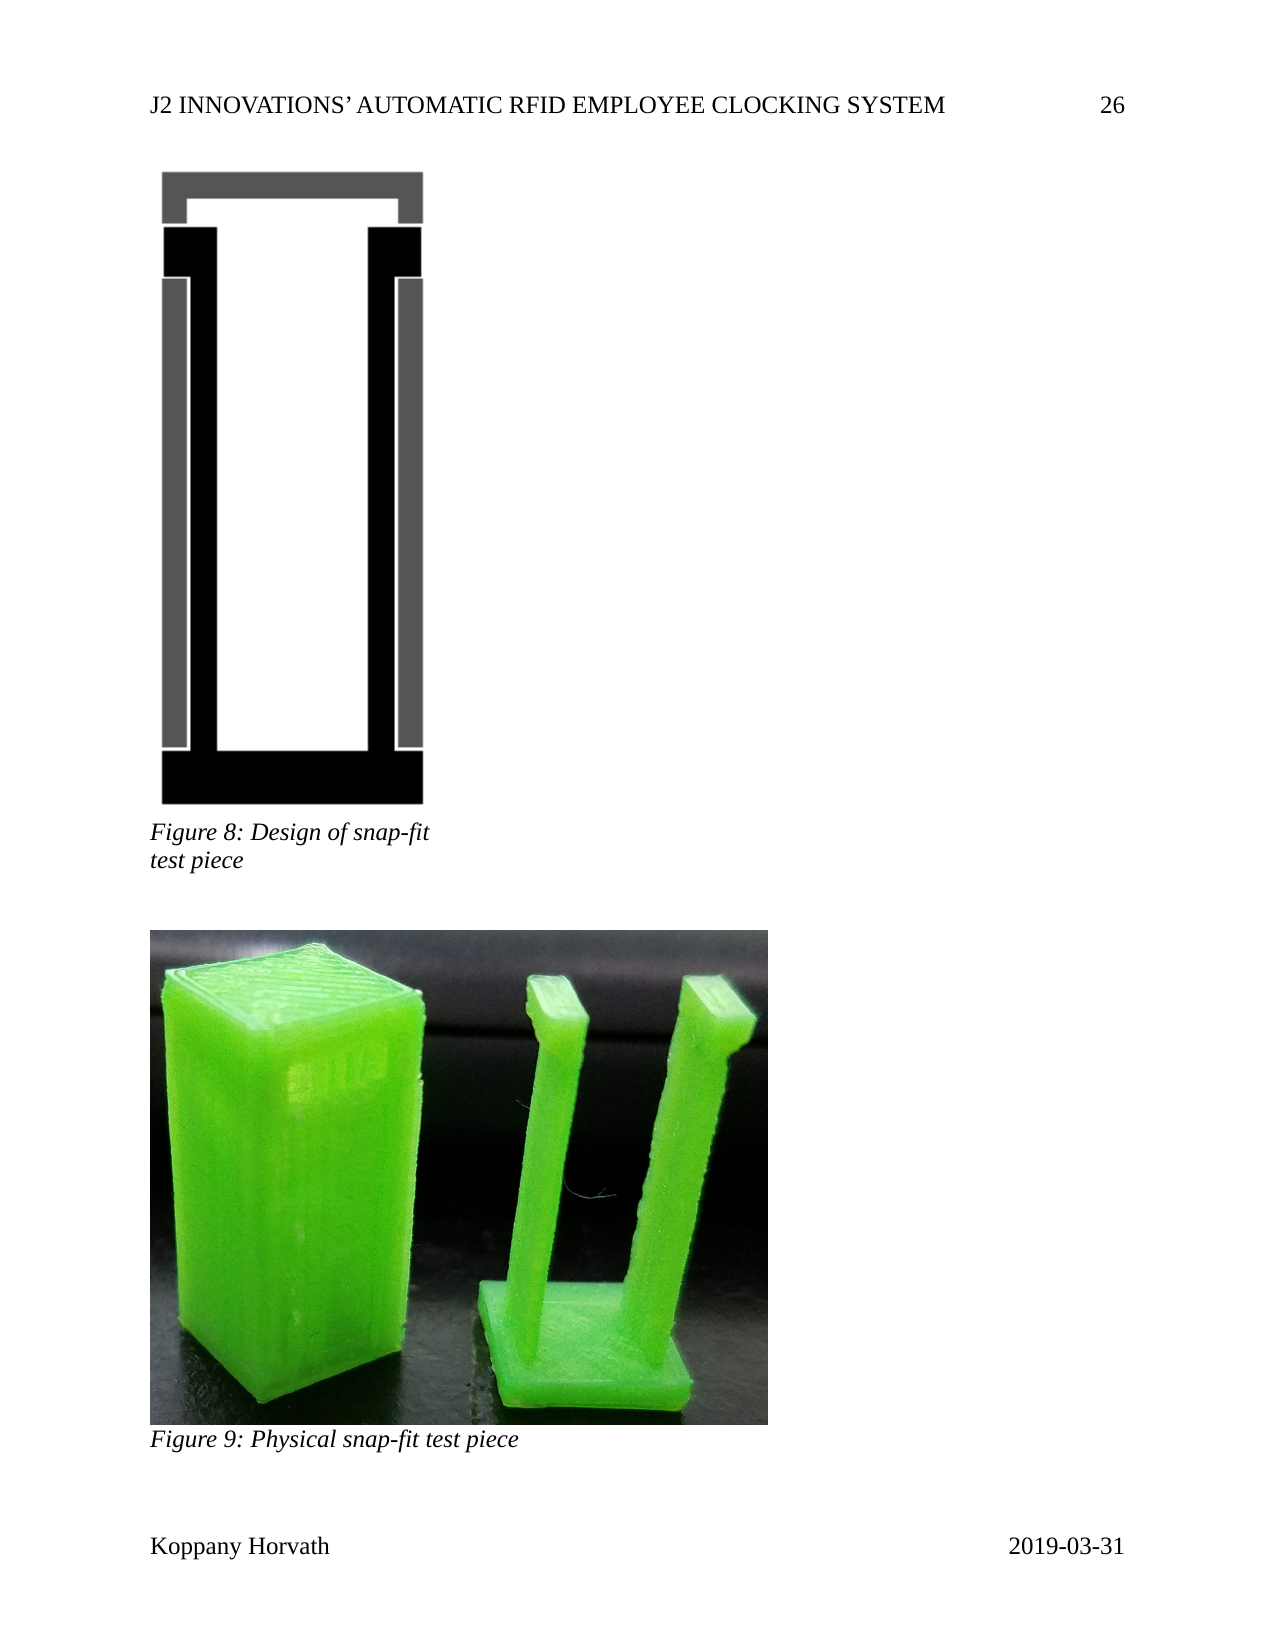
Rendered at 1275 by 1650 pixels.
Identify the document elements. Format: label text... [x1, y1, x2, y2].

text Figure 9: Physical snap-fit test piece [150, 1425, 768, 1453]
picture [150, 930, 768, 1425]
picture [150, 160, 434, 817]
text Figure 8: Design of snap-fit test piece [150, 817, 434, 874]
